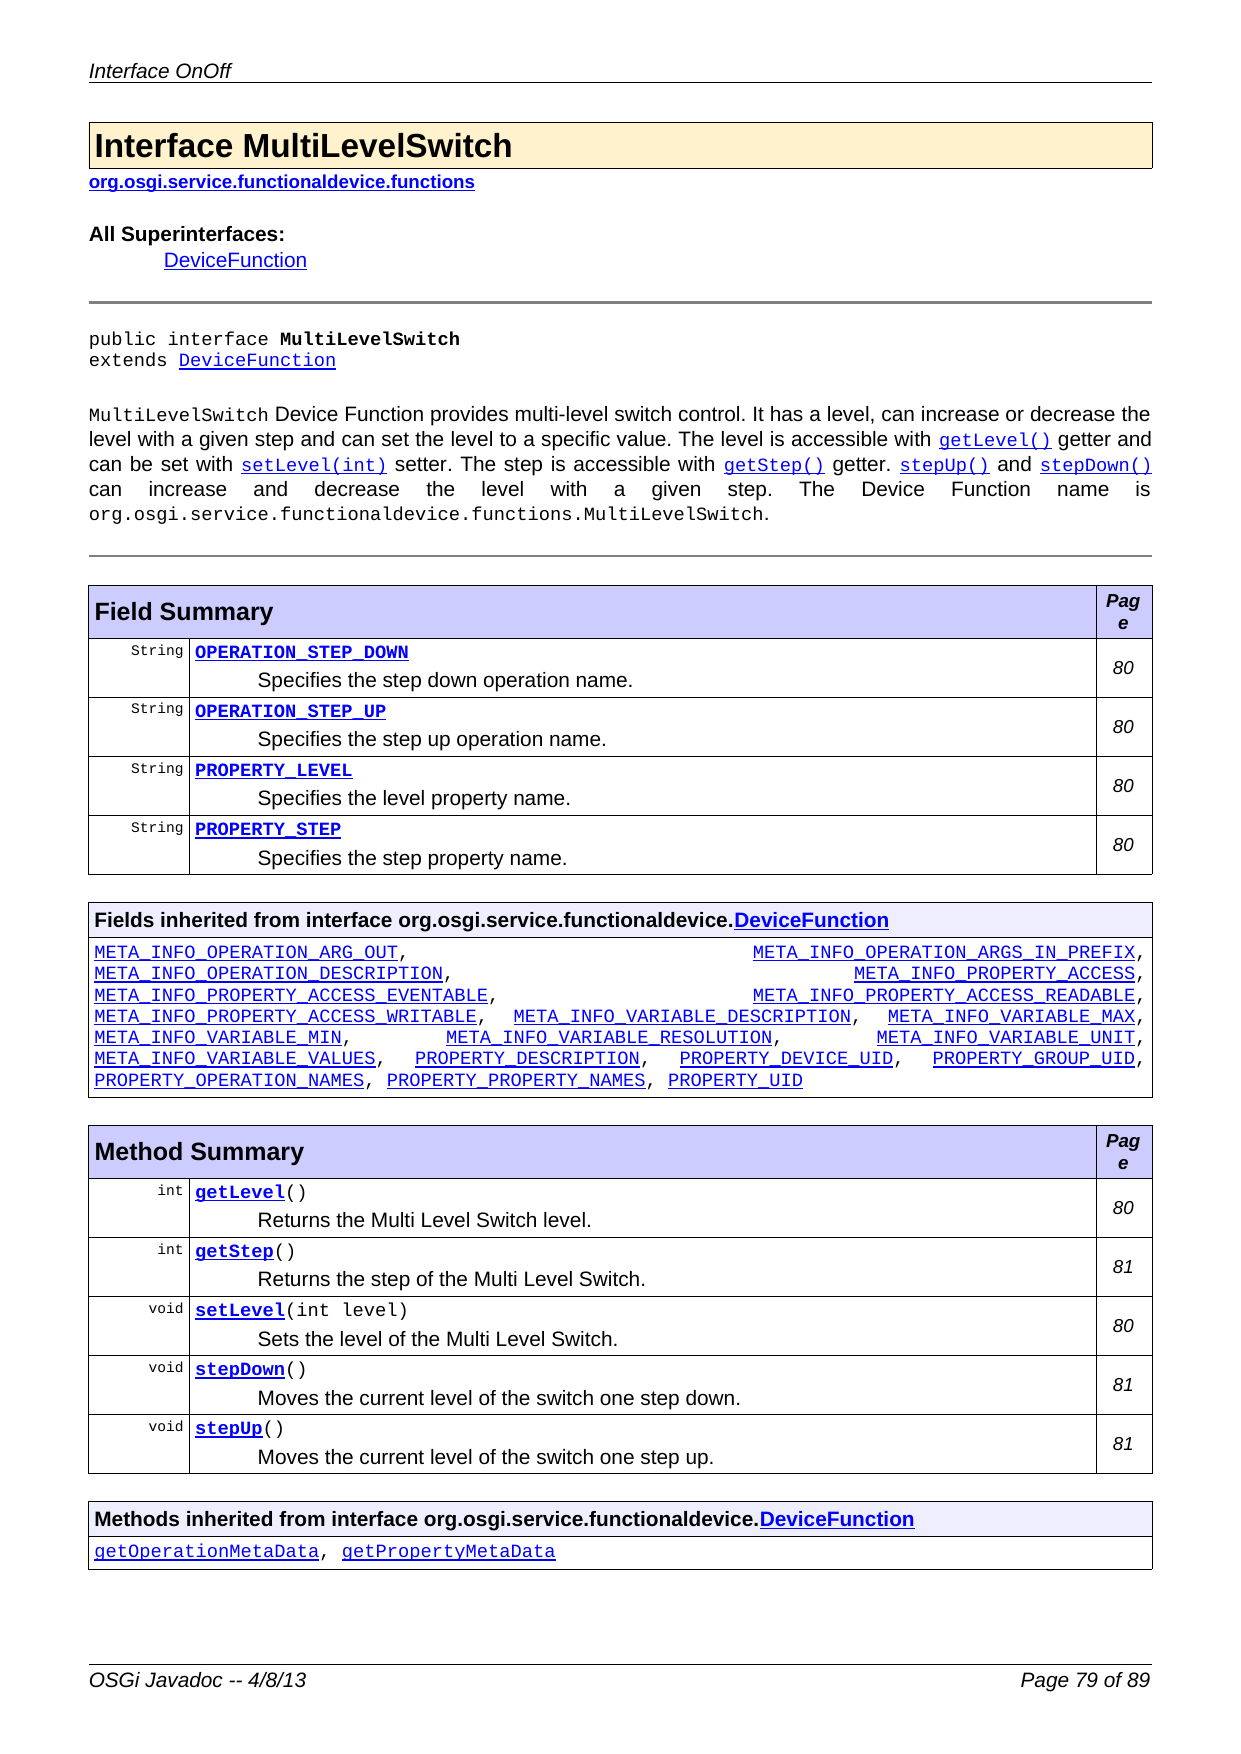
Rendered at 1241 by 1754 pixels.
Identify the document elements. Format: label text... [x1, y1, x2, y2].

table_header Field Summary [89, 586, 1096, 638]
table_cell 77 [1097, 1179, 1152, 1237]
table_header Page [1097, 586, 1152, 638]
table_cell void [89, 1356, 189, 1414]
subtitle Interface MultiLevelSwitch [90, 123, 1152, 168]
table_cell String [89, 757, 189, 815]
table_cell stepUp() Moves the current level of the switch one step up. [190, 1415, 1096, 1473]
table_cell 77 [1097, 816, 1152, 874]
table_cell META_INFO_OPERATION_ARG_OUT, META_INFO_OPERATION_ARGS_IN_PREFIX, META_INFO_OPERATION_DESCRIPTION, META_INFO_PROPERTY_ACCESS, META_INFO_PROPERTY_ACCESS_EVENTABLE, META_INFO_PROPERTY_ACCESS_READABLE, META_INFO_PROPERTY_ACCESS_WRITABLE, META_INFO_VARIABLE_DESCRIPTION, META_INFO_VARIABLE_MAX, META_INFO_VARIABLE_MIN, META_INFO_VARIABLE_RESOLUTION, META_INFO_VARIABLE_UNIT, META_INFO_VARIABLE_VALUES, PROPERTY_DESCRIPTION, PROPERTY_DEVICE_UID, PROPERTY_GROUP_UID, PROPERTY_OPERATION_NAMES, PROPERTY_PROPERTY_NAMES, PROPERTY_UID [89, 938, 1152, 1097]
text org.osgi.service.functionaldevice.functions [88, 171, 1152, 193]
subtitle All Superinterfaces: [88, 222, 1152, 246]
table_cell 78 [1097, 1415, 1152, 1473]
table_cell int [89, 1179, 189, 1237]
table_cell stepDown() Moves the current level of the switch one step down. [190, 1356, 1096, 1414]
table_cell getOperationMetaData, getPropertyMetaData [89, 1537, 1152, 1569]
text MultiLevelSwitch Device Function provides multi-level switch control. It has a level, can increase or decrease the level with a given step and can set the level to a specific value. The level is accessible with getLevel() getter and can be set with setLevel(int) setter. The step is accessible with getStep() getter. stepUp() and stepDown() can increase and decrease the level with a given step. The Device Function name is org.osgi.service.functionaldevice.functions.MultiLevelSwitch. [88, 401, 1152, 526]
table_cell 77 [1097, 698, 1152, 756]
table_cell PROPERTY_STEP Specifies the step property name. [190, 816, 1096, 874]
table_cell PROPERTY_LEVEL Specifies the level property name. [190, 757, 1096, 815]
table_header Fields inherited from interface org.osgi.service.functionaldevice.DeviceFunction [89, 903, 1152, 937]
table_header Method Summary [89, 1126, 1096, 1178]
table_cell setLevel(int level) Sets the level of the Multi Level Switch. [190, 1297, 1096, 1355]
table_cell 78 [1097, 1356, 1152, 1414]
table_cell 78 [1097, 1238, 1152, 1296]
text DeviceFunction [163, 248, 1152, 272]
table_cell void [89, 1415, 189, 1473]
table_header Page [1097, 1126, 1152, 1178]
text public interface MultiLevelSwitch [88, 330, 1152, 351]
table_cell getStep() Returns the step of the Multi Level Switch. [190, 1238, 1096, 1296]
table_cell void [89, 1297, 189, 1355]
table_cell OPERATION_STEP_DOWN Specifies the step down operation name. [190, 639, 1096, 697]
table_cell int [89, 1238, 189, 1296]
text extends DeviceFunction [88, 351, 1152, 372]
table_cell String [89, 639, 189, 697]
table_cell getLevel() Returns the Multi Level Switch level. [190, 1179, 1096, 1237]
table_cell 77 [1097, 1297, 1152, 1355]
table_cell String [89, 816, 189, 874]
table_header Methods inherited from interface org.osgi.service.functionaldevice.DeviceFunction [89, 1502, 1152, 1536]
table_cell OPERATION_STEP_UP Specifies the step up operation name. [190, 698, 1096, 756]
table_cell 77 [1097, 757, 1152, 815]
table_cell String [89, 698, 189, 756]
table_cell 77 [1097, 639, 1152, 697]
